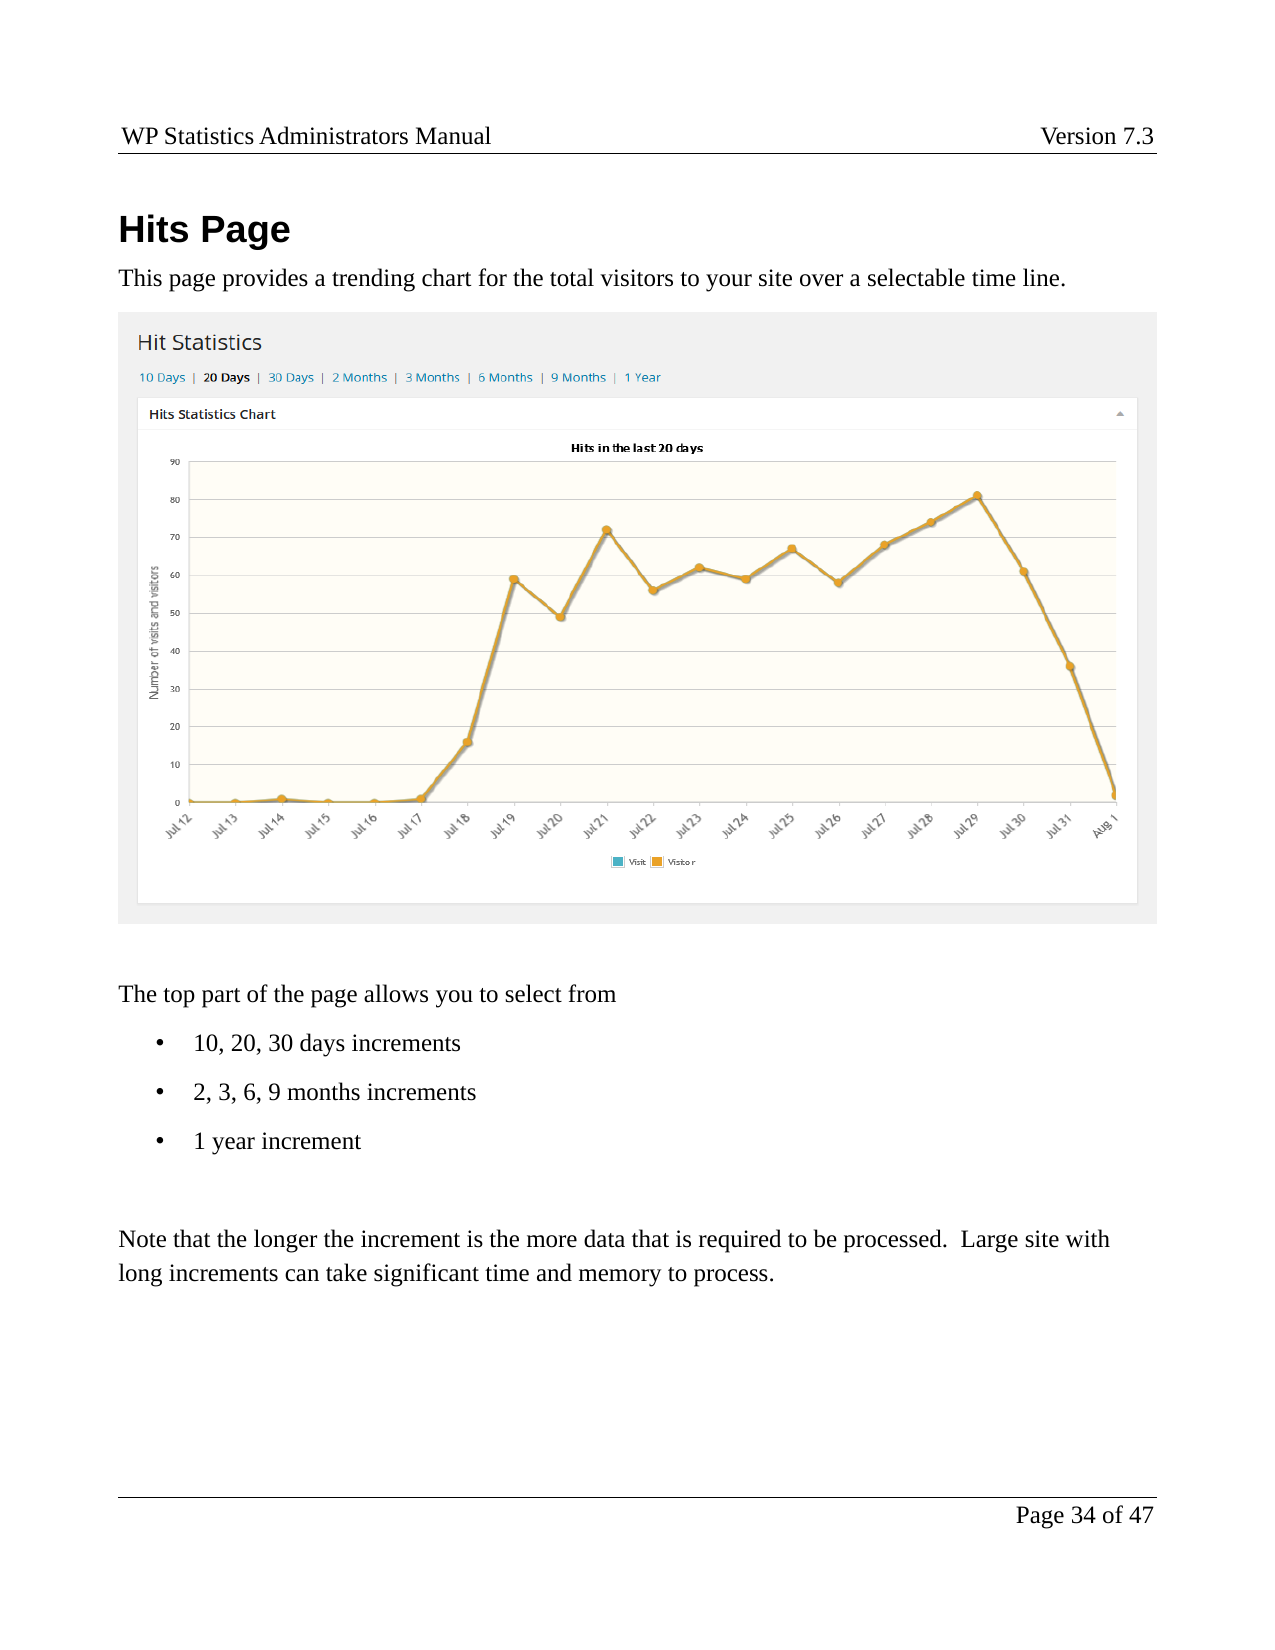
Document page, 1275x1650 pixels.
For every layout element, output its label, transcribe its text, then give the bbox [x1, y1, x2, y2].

text Note that the longer the increment is the more data that is required to be processed. Large site with long increments can take significant time and memory to process. [118, 1224, 1157, 1287]
list 10, 20, 30 days increments [156, 1028, 1157, 1056]
subtitle Hits Page [118, 207, 1157, 251]
picture [118, 312, 1157, 924]
text This page provides a trending chart for the total visitors to your site over a selectable time line. [118, 263, 1157, 292]
text The top part of the page allows you to select from [118, 979, 1157, 1007]
list 2, 3, 6, 9 months increments [156, 1077, 1157, 1106]
list 1 year increment [156, 1126, 1157, 1154]
